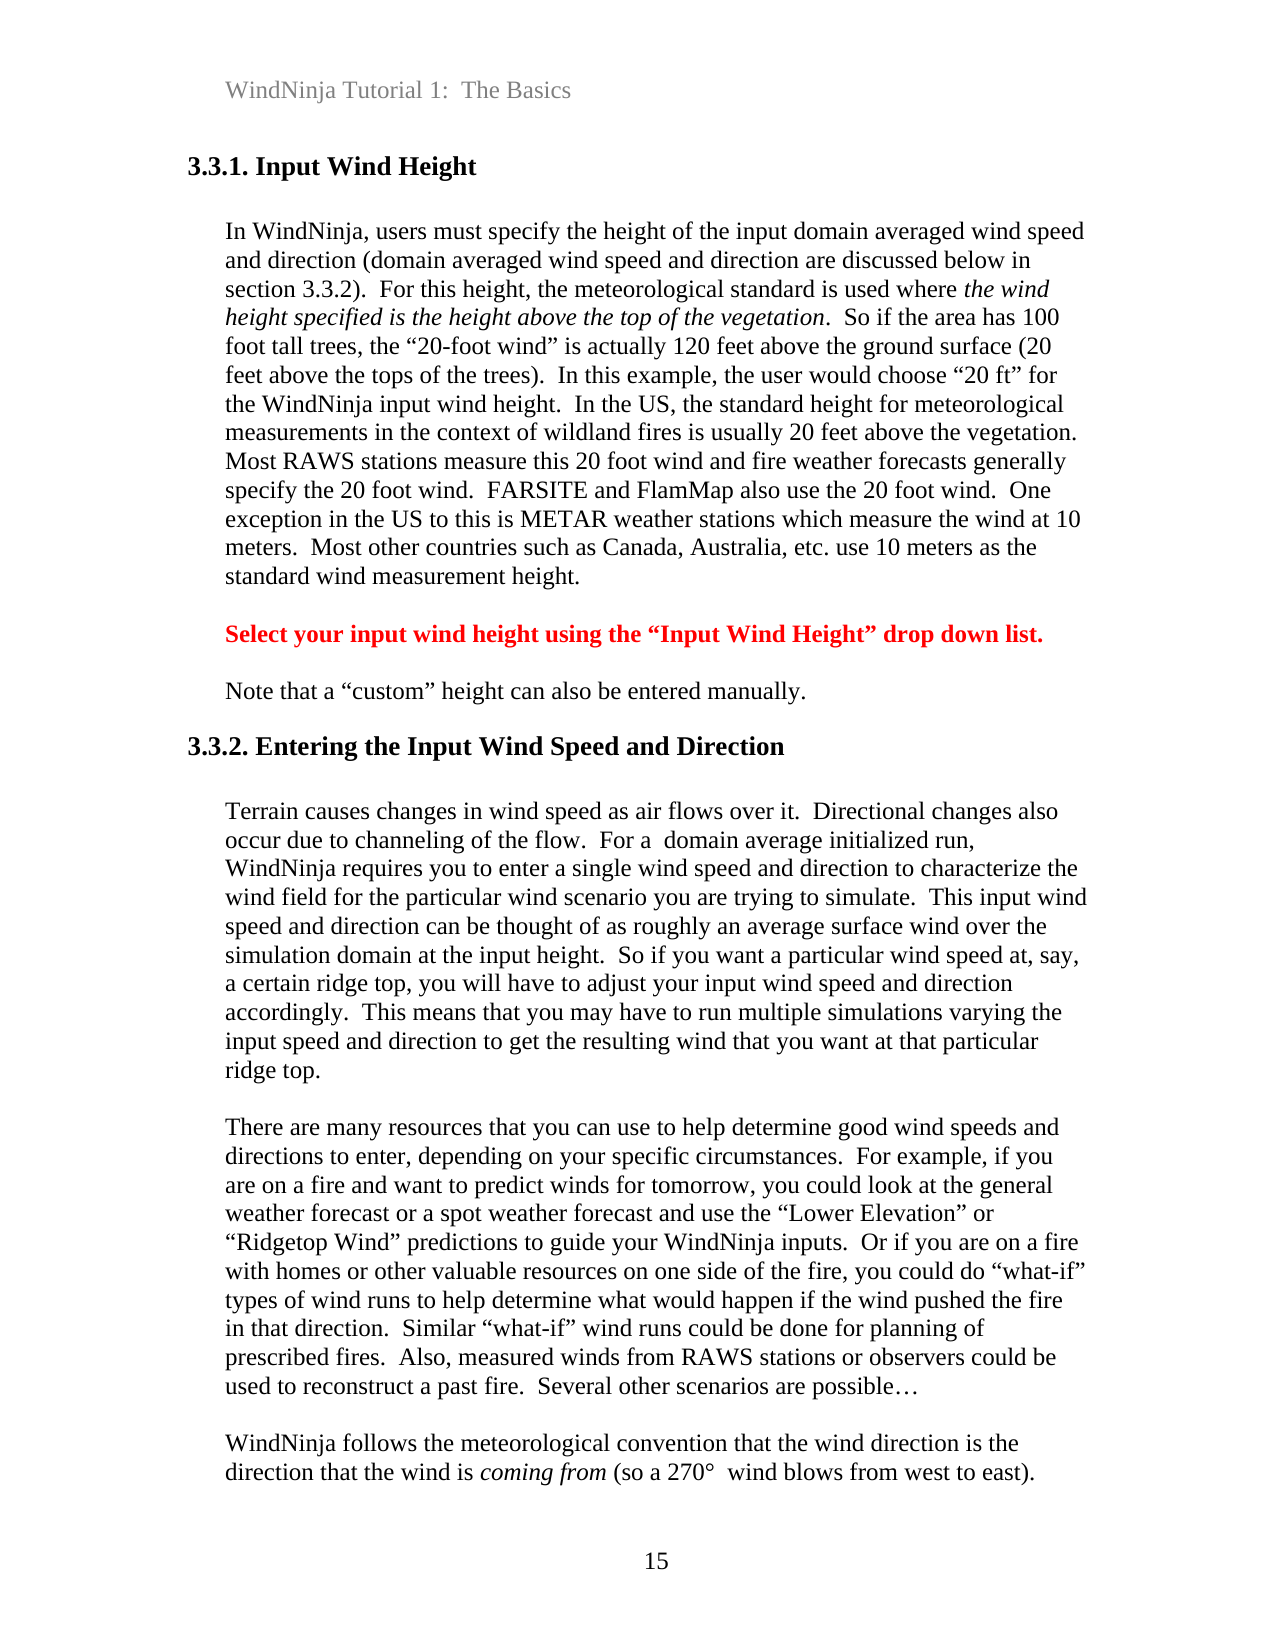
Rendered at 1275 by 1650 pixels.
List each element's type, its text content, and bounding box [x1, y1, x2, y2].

text There are many resources that you can use to help determine good wind speeds and directions to enter, depending on your specific circumstances. For example, if you are on a fire and want to predict winds for tomorrow, you could look at the general weather forecast or a spot weather forecast and use the “Lower Elevation” or “Ridgetop Wind” predictions to guide your WindNinja inputs. Or if you are on a fire with homes or other valuable resources on one side of the fire, you could do “what-if” types of wind runs to help determine what would happen if the wind pushed the fire in that direction. Similar “what-if” wind runs could be done for planning of prescribed fires. Also, measured winds from RAWS stations or observers could be used to reconstruct a past fire. Several other scenarios are possible… [225, 1112, 1087, 1400]
text Select your input wind height using the “Input Wind Height” drop down list. [225, 619, 1087, 647]
subtitle Entering the Input Wind Speed and Direction [187, 730, 1087, 761]
text In WindNinja, users must specify the height of the input domain averaged wind speed and direction (domain averaged wind speed and direction are discussed below in section 3.3.2). For this height, the meteorological standard is used where the wind height specified is the height above the top of the vegetation. So if the area has 100 foot tall trees, the “20-foot wind” is actually 120 feet above the ground surface (20 feet above the tops of the trees). In this example, the user would choose “20 ft” for the WindNinja input wind height. In the US, the standard height for meteorological measurements in the context of wildland fires is usually 20 feet above the vegetation. Most RAWS stations measure this 20 foot wind and fire weather forecasts generally specify the 20 foot wind. FARSITE and FlamMap also use the 20 foot wind. One exception in the US to this is METAR weather stations which measure the wind at 10 meters. Most other countries such as Canada, Australia, etc. use 10 meters as the standard wind measurement height. [225, 216, 1087, 590]
subtitle Input Wind Height [187, 150, 1087, 181]
text WindNinja follows the meteorological convention that the wind direction is the direction that the wind is coming from (so a 270° wind blows from west to east). [225, 1428, 1087, 1486]
text Terrain causes changes in wind speed as air flows over it. Directional changes also occur due to channeling of the flow. For a domain average initialized run, WindNinja requires you to enter a single wind speed and direction to characterize the wind field for the particular wind scenario you are trying to simulate. This input wind speed and direction can be thought of as roughly an average surface wind over the simulation domain at the input height. So if you want a particular wind speed at, say, a certain ridge top, you will have to adjust your input wind speed and direction accordingly. This means that you may have to run multiple simulations varying the input speed and direction to get the resulting wind that you want at that particular ridge top. [225, 796, 1087, 1083]
text Note that a “custom” height can also be entered manually. [225, 676, 1087, 705]
